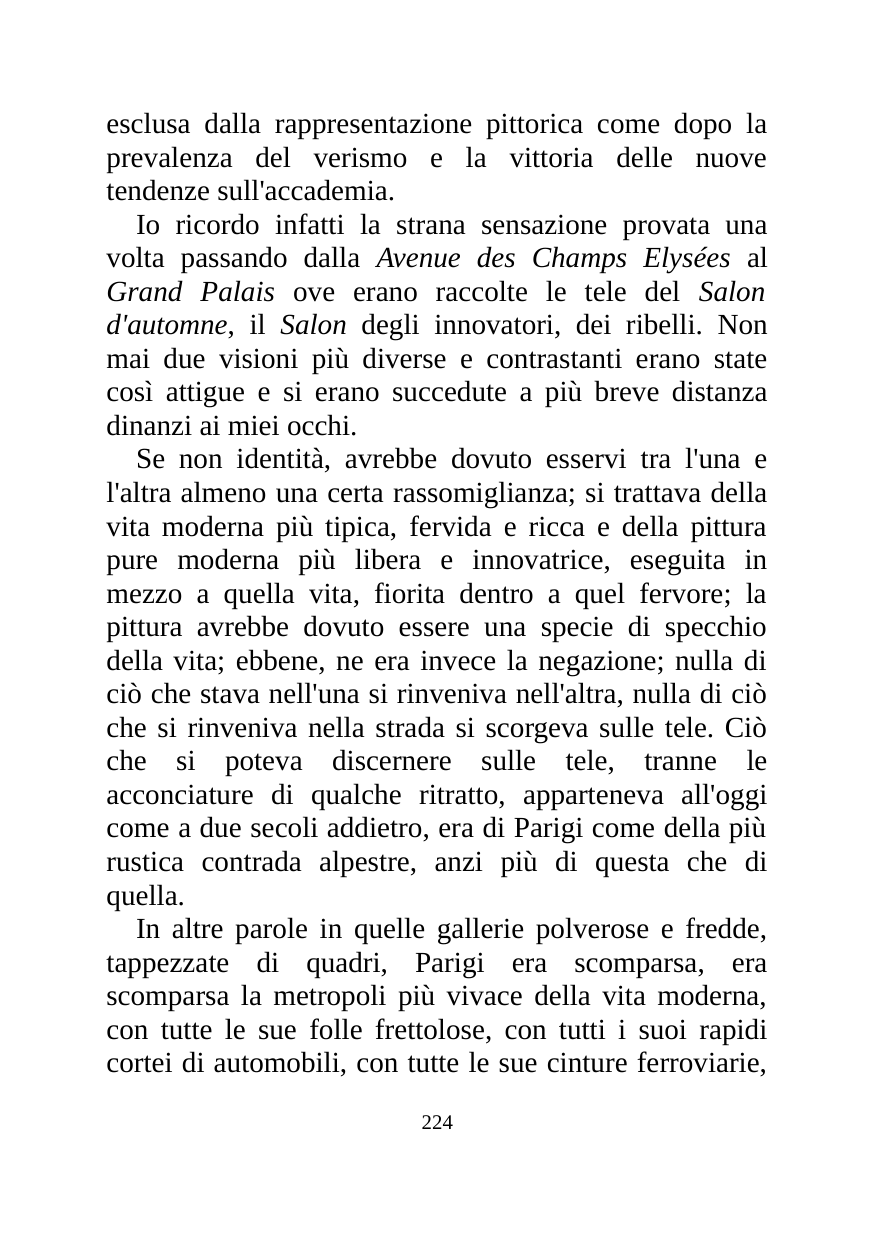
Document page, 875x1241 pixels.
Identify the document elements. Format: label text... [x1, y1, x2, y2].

text In altre parole in quelle gallerie polverose e fredde, tappezzate di quadri, Parigi era scomparsa, era scomparsa la metropoli più vivace della vita moderna, con tutte le sue folle frettolose, con tutti i suoi rapidi cortei di automobili, con tutte le sue cinture ferroviarie, [106, 911, 768, 1079]
text Se non identità, avrebbe dovuto esservi tra l'una e l'altra almeno una certa rassomiglianza; si trattava della vita moderna più tipica, fervida e ricca e della pittura pure moderna più libera e innovatrice, eseguita in mezzo a quella vita, fiorita dentro a quel fervore; la pittura avrebbe dovuto essere una specie di specchio della vita; ebbene, ne era invece la negazione; nulla di ciò che stava nell'una si rinveniva nell'altra, nulla di ciò che si rinveniva nella strada si scorgeva sulle tele. Ciò che si poteva discernere sulle tele, tranne le acconciature di qualche ritratto, apparteneva all'oggi come a due secoli addietro, era di Parigi come della più rustica contrada alpestre, anzi più di questa che di quella. [106, 442, 768, 911]
text esclusa dalla rappresentazione pittorica come dopo la prevalenza del verismo e la vittoria delle nuove tendenze sull'accademia. [106, 106, 768, 207]
text Io ricordo infatti la strana sensazione provata una volta passando dalla Avenue des Champs Elysées al Grand Palais ove erano raccolte le tele del Salon d'automne, il Salon degli innovatori, dei ribelli. Non mai due visioni più diverse e contrastanti erano state così attigue e si erano succedute a più breve distanza dinanzi ai miei occhi. [106, 207, 768, 442]
